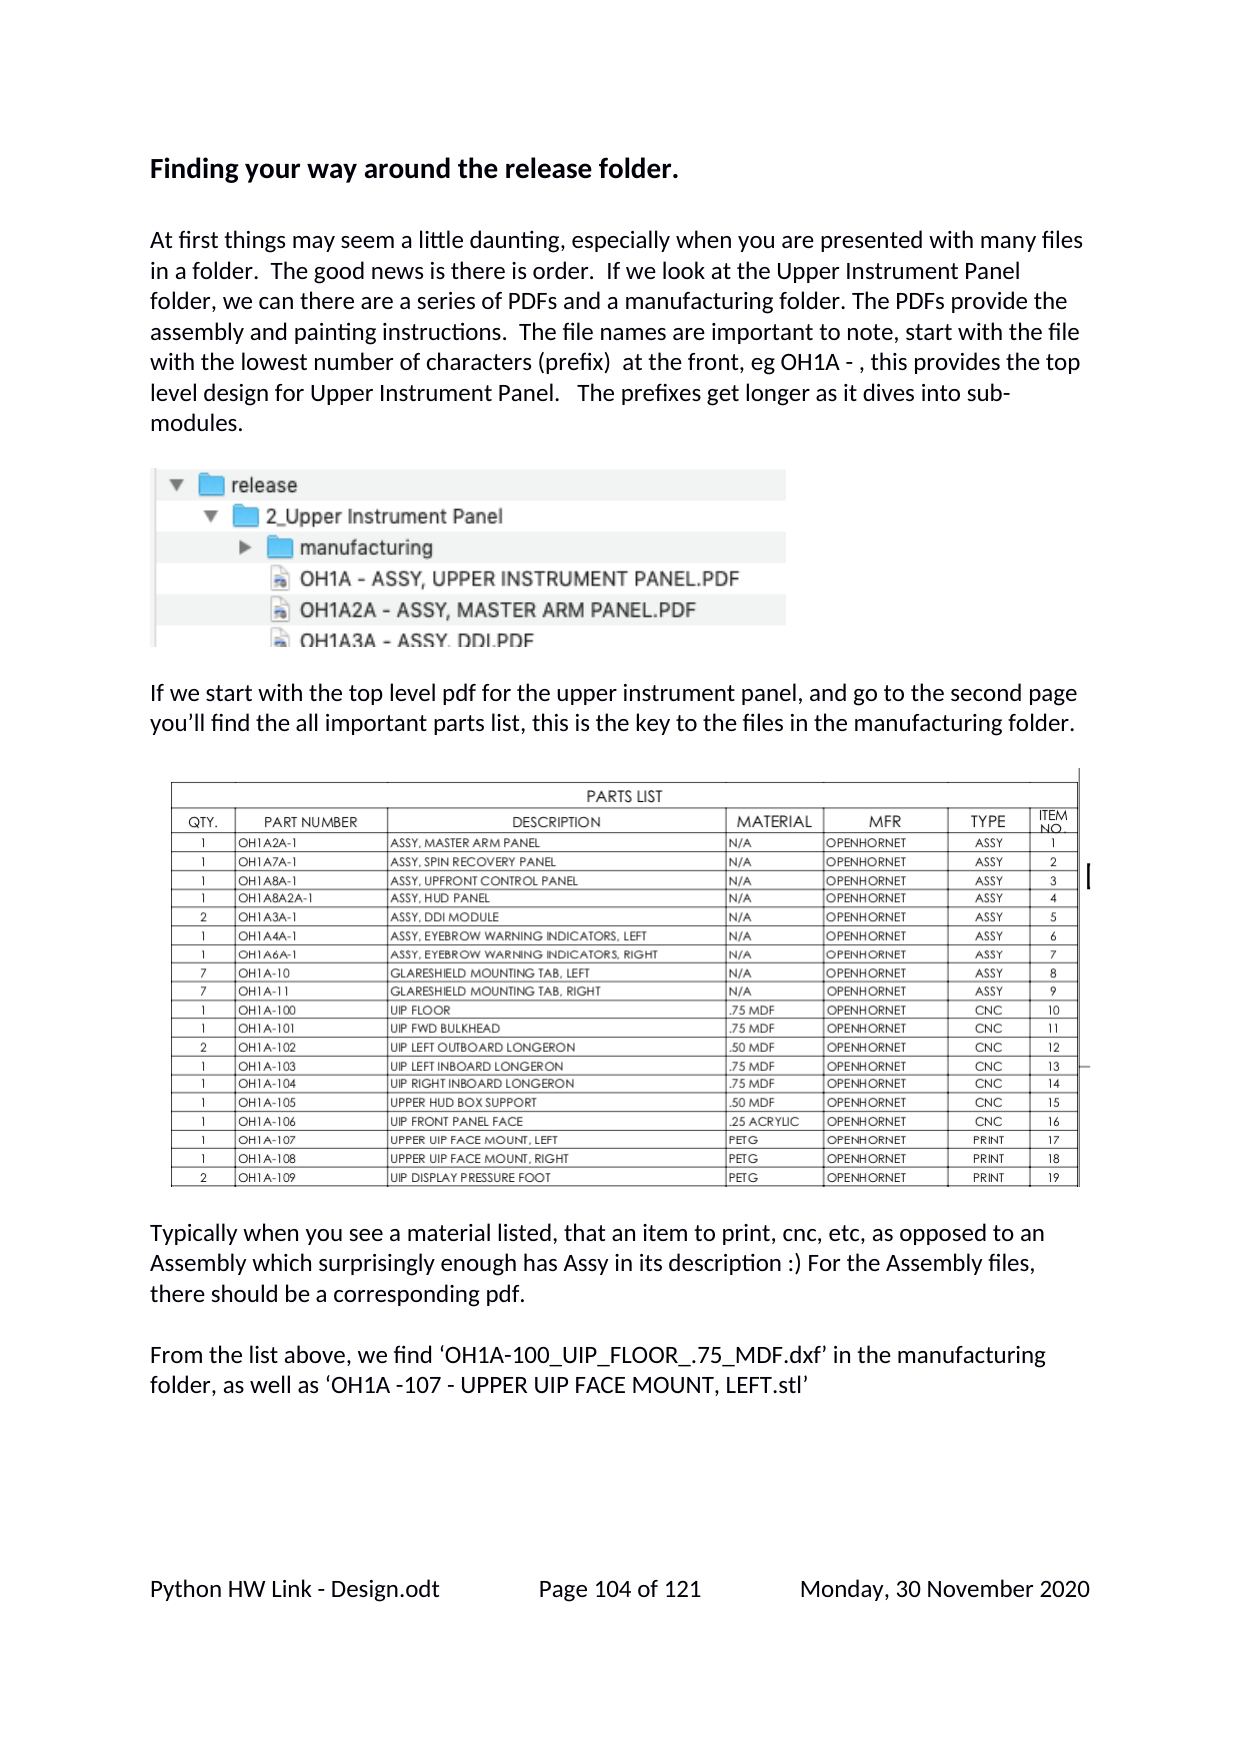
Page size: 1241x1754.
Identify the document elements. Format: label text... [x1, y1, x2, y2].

picture [150, 768, 1091, 1187]
text From the list above, we find ‘OH1A-100_UIP_FLOOR_.75_MDF.dxf’ in the manufacturing folder, as well as ‘OH1A -107 - UPPER UIP FACE MOUNT, LEFT.stl’ [150, 1339, 1090, 1400]
text Typically when you see a material listed, that an item to print, cnc, etc, as opposed to an Assembly which surprisingly enough has Assy in its description :) For the Assembly files, there should be a corresponding pdf. [150, 1217, 1090, 1308]
text If we start with the top level pdf for the upper instrument panel, and go to the second page you’ll find the all important parts list, this is the key to the files in the manufacturing folder. [150, 677, 1090, 738]
subtitle Finding your way around the release folder. [150, 150, 1090, 186]
text At first things may seem a little daunting, especially when you are presented with many files in a folder. The good news is there is order. If we look at the Upper Instrument Panel folder, we can there are a series of PDFs and a manufacturing folder. The PDFs provide the assembly and painting instructions. The file names are important to note, start with the file with the lowest number of characters (prefix) at the front, eg OH1A - , this provides the top level design for Upper Instrument Panel. The prefixes get longer as it dives into sub-modules. [150, 224, 1090, 438]
picture [150, 468, 786, 647]
